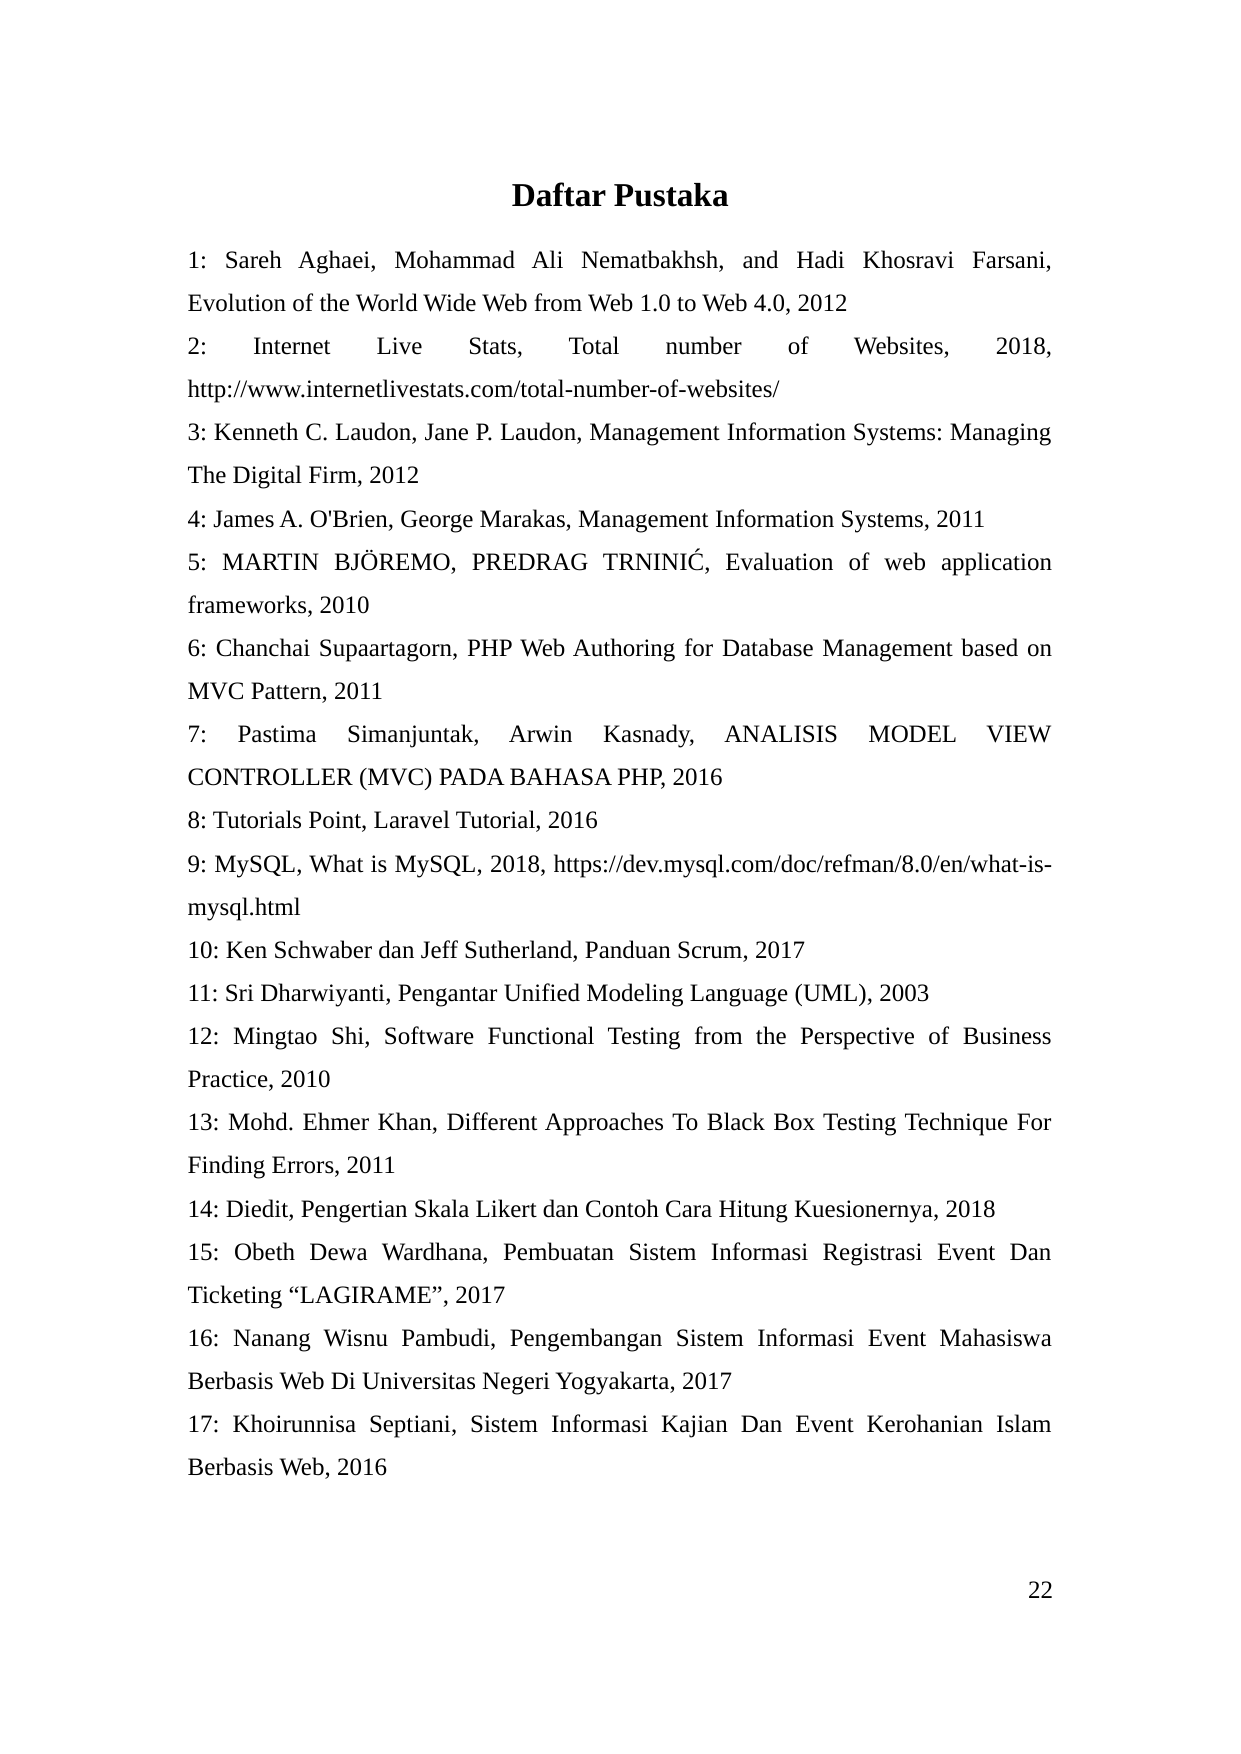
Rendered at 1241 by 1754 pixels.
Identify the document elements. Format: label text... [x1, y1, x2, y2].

text 14: Diedit, Pengertian Skala Likert dan Contoh Cara Hitung Kuesionernya, 2018 [187, 1194, 1053, 1222]
text 17: Khoirunnisa Septiani, Sistem Informasi Kajian Dan Event Kerohanian Islam Berbasis Web, 2016 [187, 1409, 1053, 1481]
text 8: Tutorials Point, Laravel Tutorial, 2016 [187, 806, 1053, 834]
text 13: Mohd. Ehmer Khan, Different Approaches To Black Box Testing Technique For Finding Errors, 2011 [187, 1107, 1053, 1179]
text 6: Chanchai Supaartagorn, PHP Web Authoring for Database Management based on MVC Pattern, 2011 [187, 633, 1053, 705]
text 3: Kenneth C. Laudon, Jane P. Laudon, Management Information Systems: Managing The Digital Firm, 2012 [187, 417, 1053, 489]
text 4: James A. O'Brien, George Marakas, Management Information Systems, 2011 [187, 504, 1053, 532]
text 11: Sri Dharwiyanti, Pengantar Unified Modeling Language (UML), 2003 [187, 978, 1053, 1007]
text 2: Internet Live Stats, Total number of Websites, 2018, http://www.internetlivestats.com/total-number-of-websites/ [187, 331, 1053, 403]
text 16: Nanang Wisnu Pambudi, Pengembangan Sistem Informasi Event Mahasiswa Berbasis Web Di Universitas Negeri Yogyakarta, 2017 [187, 1323, 1053, 1395]
text 7: Pastima Simanjuntak, Arwin Kasnady, ANALISIS MODEL VIEW CONTROLLER (MVC) PADA BAHASA PHP, 2016 [187, 719, 1053, 791]
text 9: MySQL, What is MySQL, 2018, https://dev.mysql.com/doc/refman/8.0/en/what-is-mysql.html [187, 849, 1053, 921]
text 12: Mingtao Shi, Software Functional Testing from the Perspective of Business Practice, 2010 [187, 1021, 1053, 1093]
subtitle Daftar Pustaka [187, 175, 1053, 213]
text 1: Sareh Aghaei, Mohammad Ali Nematbakhsh, and Hadi Khosravi Farsani, Evolution of the World Wide Web from Web 1.0 to Web 4.0, 2012 [187, 245, 1053, 317]
text 15: Obeth Dewa Wardhana, Pembuatan Sistem Informasi Registrasi Event Dan Ticketing “LAGIRAME”, 2017 [187, 1237, 1053, 1309]
text 10: Ken Schwaber dan Jeff Sutherland, Panduan Scrum, 2017 [187, 935, 1053, 964]
text 5: MARTIN BJÖREMO, PREDRAG TRNINIĆ, Evaluation of web application frameworks, 2010 [187, 547, 1053, 619]
